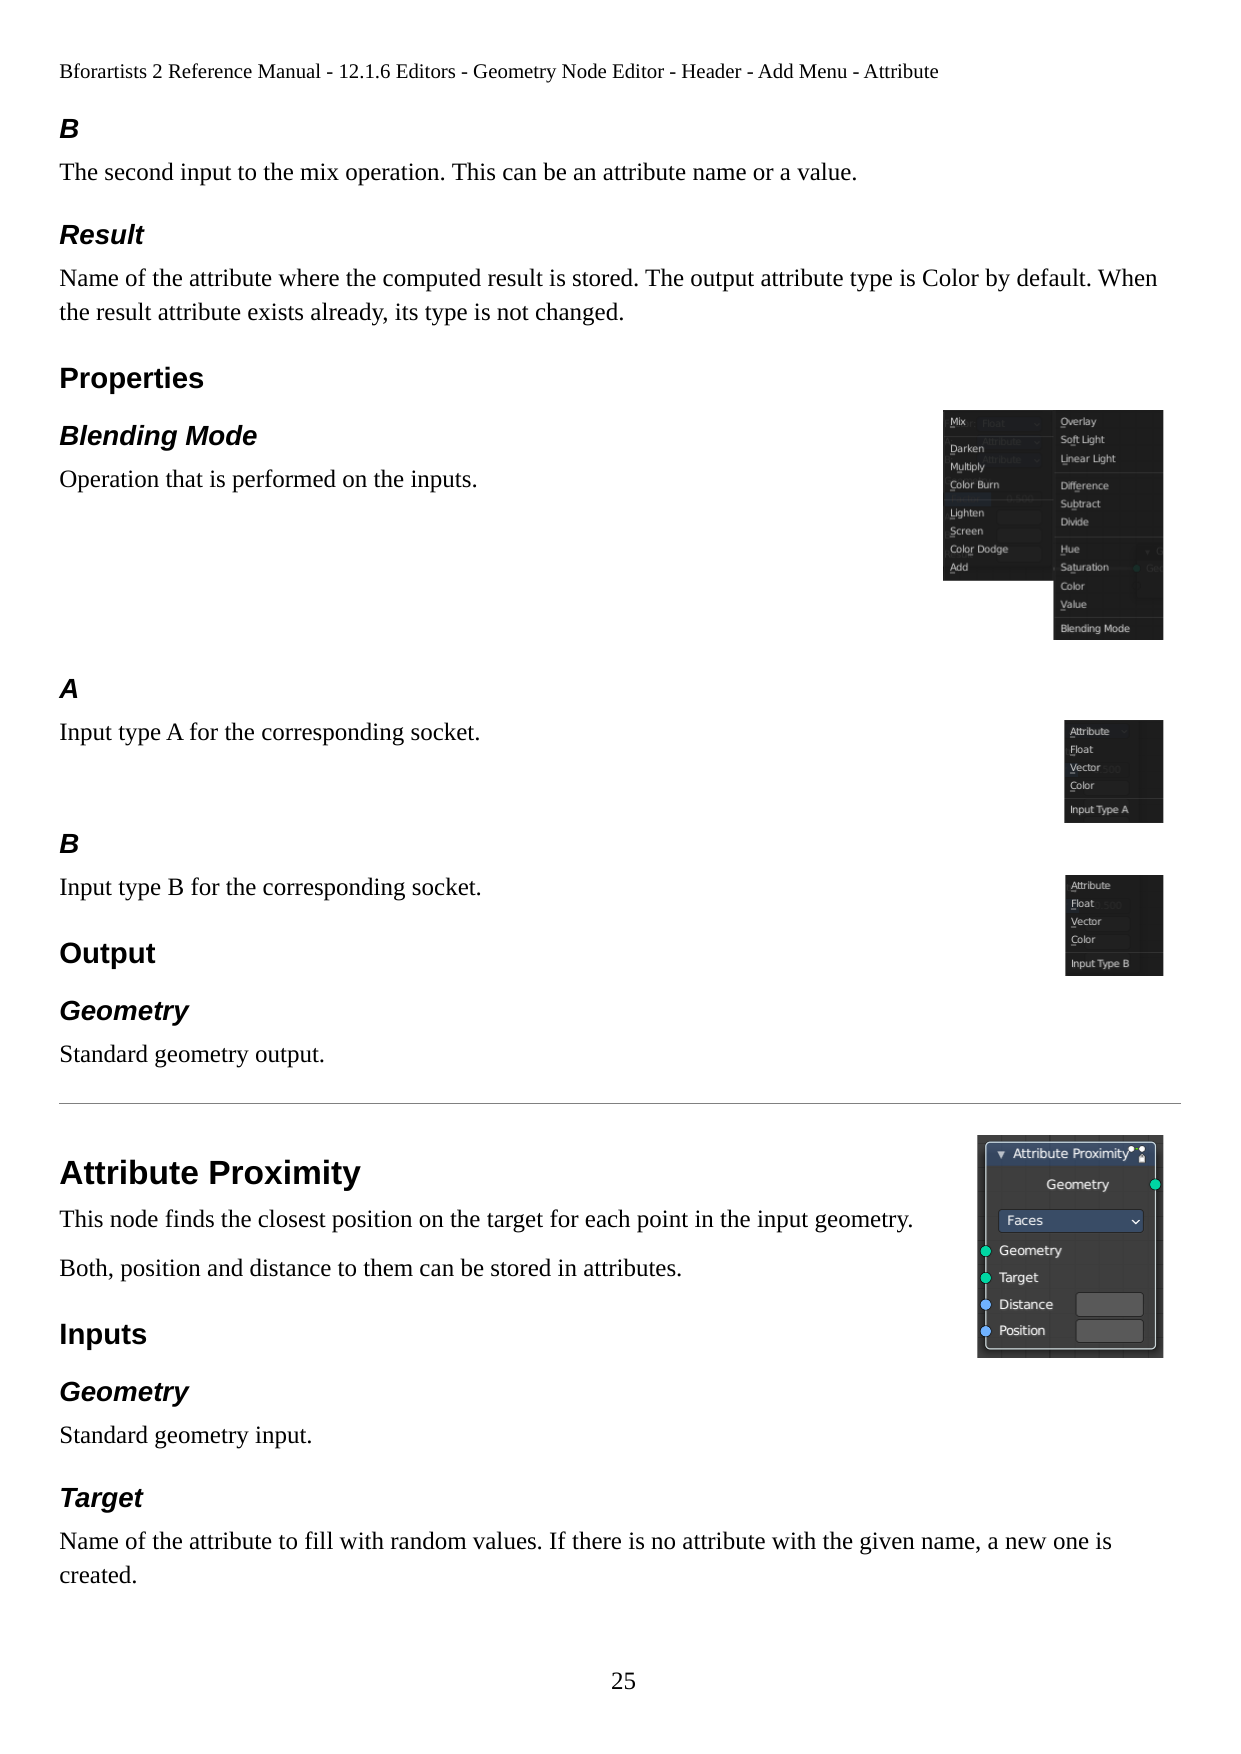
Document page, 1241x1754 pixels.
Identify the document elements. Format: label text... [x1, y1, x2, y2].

subtitle A [59, 673, 1181, 705]
subtitle [1164, 936, 1181, 970]
subtitle Target [59, 1482, 1181, 1513]
subtitle Inputs [59, 1317, 977, 1351]
text The second input to the mix operation. This can be an attribute name or a value. [59, 157, 1181, 186]
picture [943, 410, 1164, 640]
picture [977, 1135, 1164, 1358]
text Input type B for the corresponding socket. [59, 872, 1181, 901]
text Name of the attribute where the computed result is stored. The output attribute type is Color by default. When the result attribute exists already, its type is not changed. [59, 263, 1181, 326]
text Standard geometry input. [59, 1420, 1181, 1449]
text This node finds the closest position on the target for each point in the input geometry. [59, 1204, 977, 1233]
subtitle Attribute Proximity [59, 1153, 977, 1192]
picture [1064, 720, 1164, 823]
text Operation that is performed on the inputs. [59, 464, 943, 493]
text Input type A for the corresponding socket. [59, 717, 1181, 746]
subtitle Geometry [59, 1376, 1181, 1408]
subtitle [1164, 1153, 1181, 1192]
subtitle Result [59, 218, 1181, 250]
text Standard geometry output. [59, 1039, 1181, 1068]
subtitle B [59, 828, 1181, 860]
text Name of the attribute to fill with random values. If there is no attribute with the given name, a new one is created. [59, 1526, 1181, 1589]
subtitle Properties [59, 361, 1181, 395]
subtitle Geometry [59, 995, 1181, 1027]
subtitle Output [59, 936, 1065, 970]
picture [1065, 875, 1164, 976]
subtitle [1164, 420, 1181, 452]
text Both, position and distance to them can be stored in attributes. [59, 1253, 977, 1282]
subtitle [1164, 1317, 1181, 1351]
subtitle B [59, 113, 1181, 144]
subtitle Blending Mode [59, 420, 943, 452]
